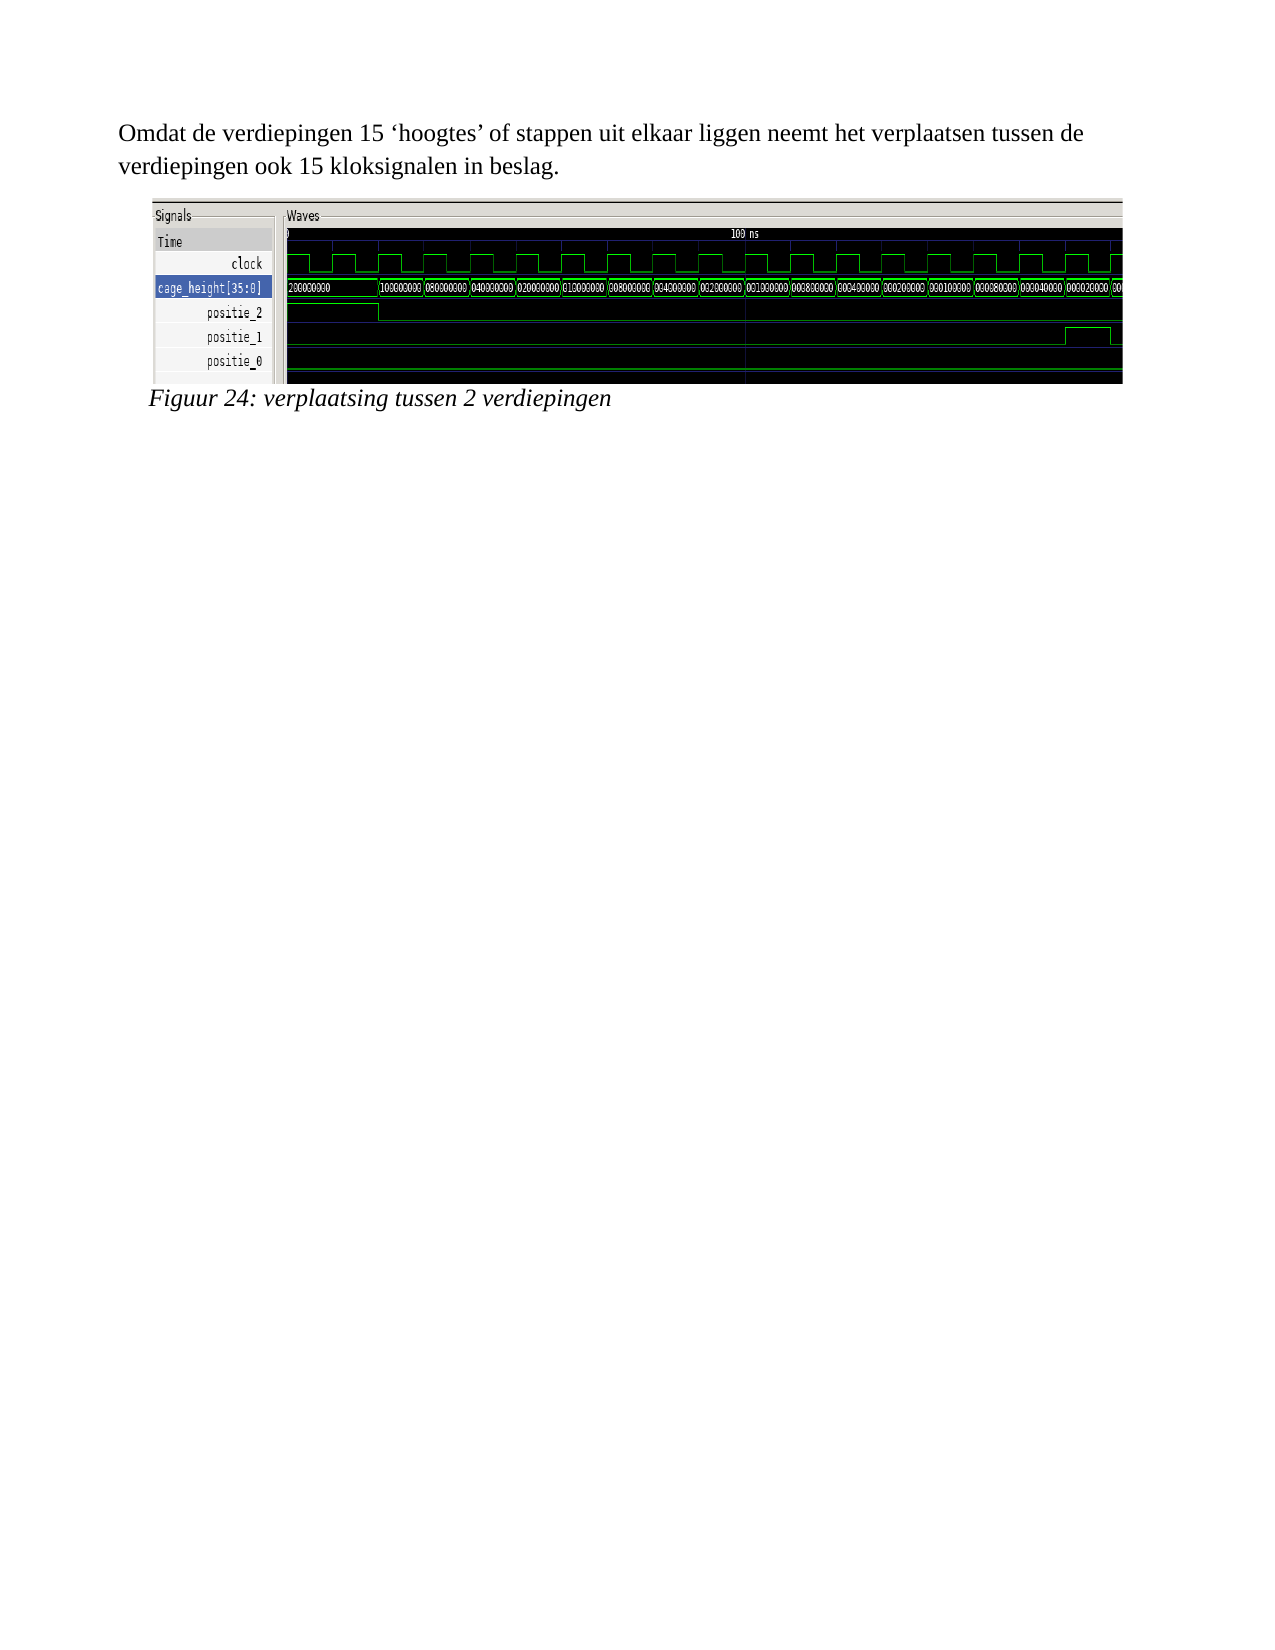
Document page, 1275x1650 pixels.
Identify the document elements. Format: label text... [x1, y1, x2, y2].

picture [152, 198, 1123, 384]
text Omdat de verdiepingen 15 ‘hoogtes’ of stappen uit elkaar liggen neemt het verplaatsen tussen de verdiepingen ook 15 kloksignalen in beslag. [118, 118, 1157, 180]
text Figuur 24: verplaatsing tussen 2 verdiepingen [148, 384, 1127, 412]
